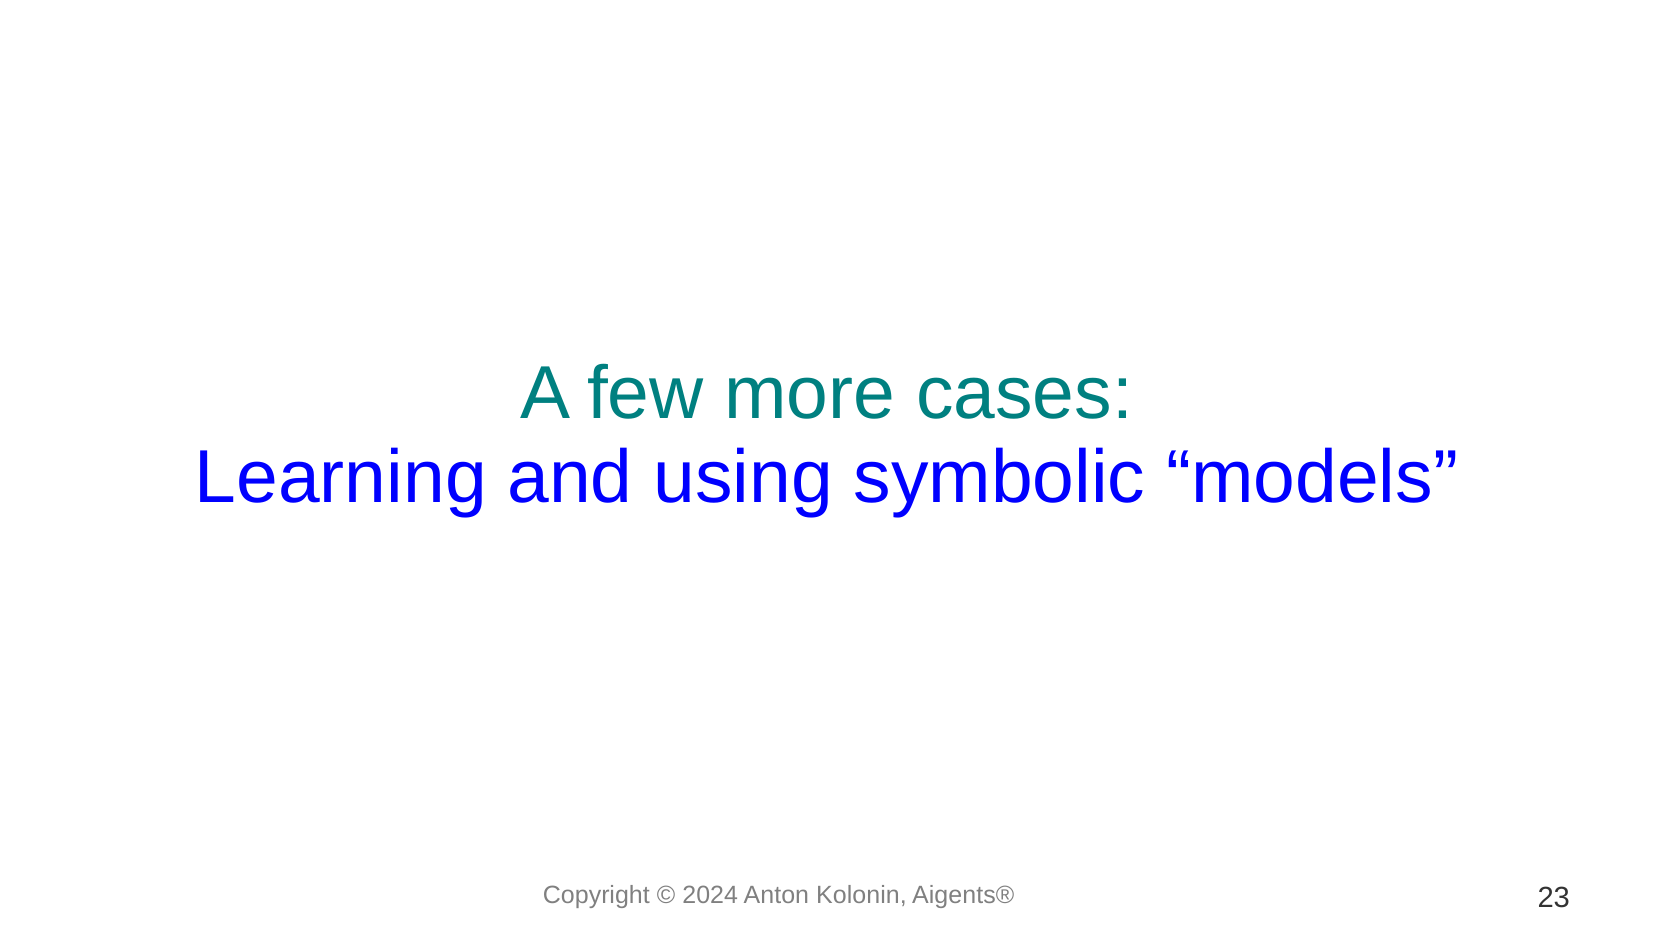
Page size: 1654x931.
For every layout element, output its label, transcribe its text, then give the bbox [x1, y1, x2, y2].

text_box A few more cases: Learning and using symbolic “models” [0, 343, 1654, 526]
